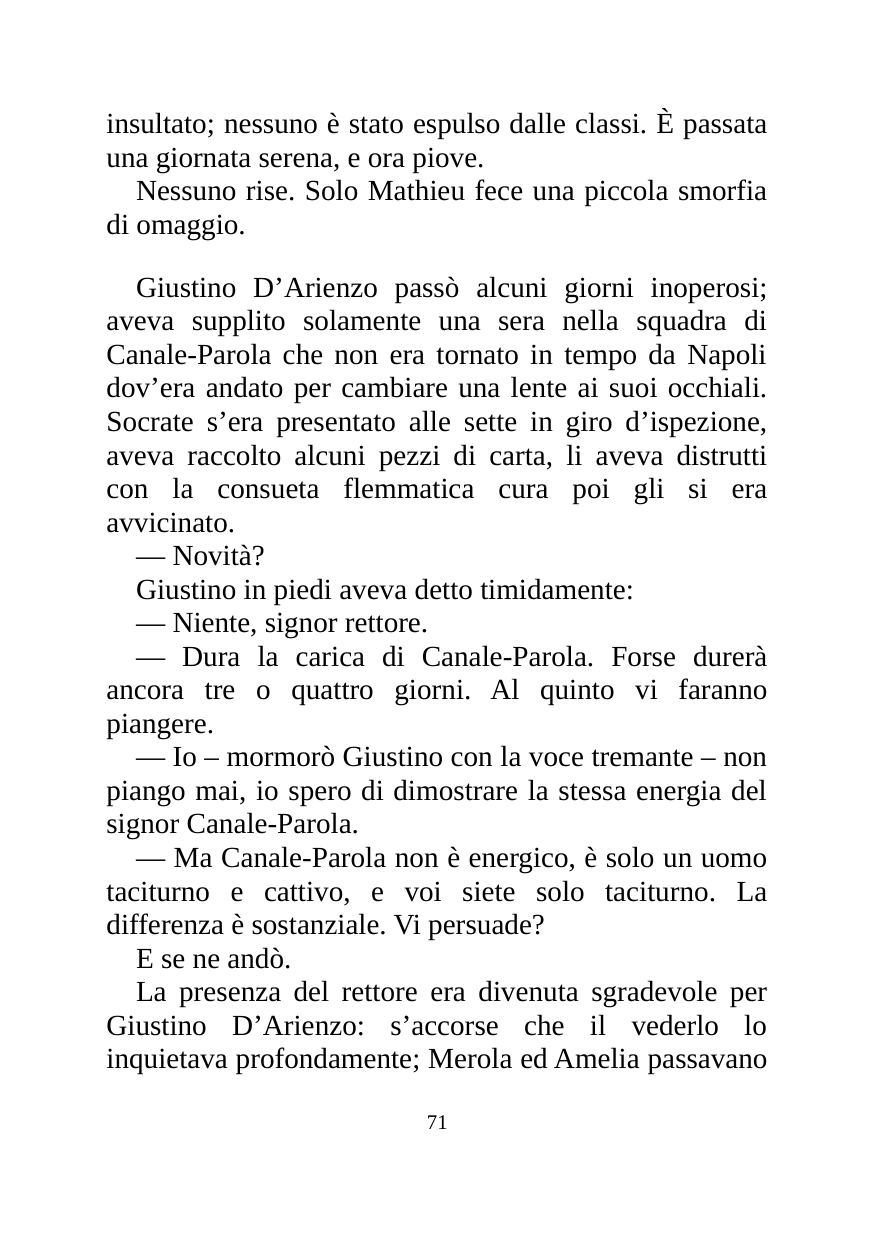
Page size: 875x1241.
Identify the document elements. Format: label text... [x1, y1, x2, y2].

text — Io – mormorò Giustino con la voce tremante – non piango mai, io spero di dimostrare la stessa energia del signor Canale-Parola. [106, 739, 768, 840]
text — Ma Canale-Parola non è energico, è solo un uomo taciturno e cattivo, e voi siete solo taciturno. La differenza è sostanziale. Vi persuade? [106, 840, 768, 941]
text insultato; nessuno è stato espulso dalle classi. È passata una giornata serena, e ora piove. [106, 106, 768, 173]
text — Niente, signor rettore. [106, 605, 768, 639]
text Giustino in piedi aveva detto timidamente: [106, 572, 768, 605]
text — Novità? [106, 538, 768, 572]
text La presenza del rettore era divenuta sgradevole per Giustino D’Arienzo: s’accorse che il vederlo lo inquietava profondamente; Merola ed Amelia passavano [106, 974, 768, 1075]
text E se ne andò. [106, 941, 768, 974]
text — Dura la carica di Canale-Parola. Forse durerà ancora tre o quattro giorni. Al quinto vi faranno piangere. [106, 639, 768, 739]
text Giustino D’Arienzo passò alcuni giorni inoperosi; aveva supplito solamente una sera nella squadra di Canale-Parola che non era tornato in tempo da Napoli dov’era andato per cambiare una lente ai suoi occhiali. Socrate s’era presentato alle sette in giro d’ispezione, aveva raccolto alcuni pezzi di carta, li aveva distrutti con la consueta flemmatica cura poi gli si era avvicinato. [106, 270, 768, 538]
text Nessuno rise. Solo Mathieu fece una piccola smorfia di omaggio. [106, 173, 768, 240]
